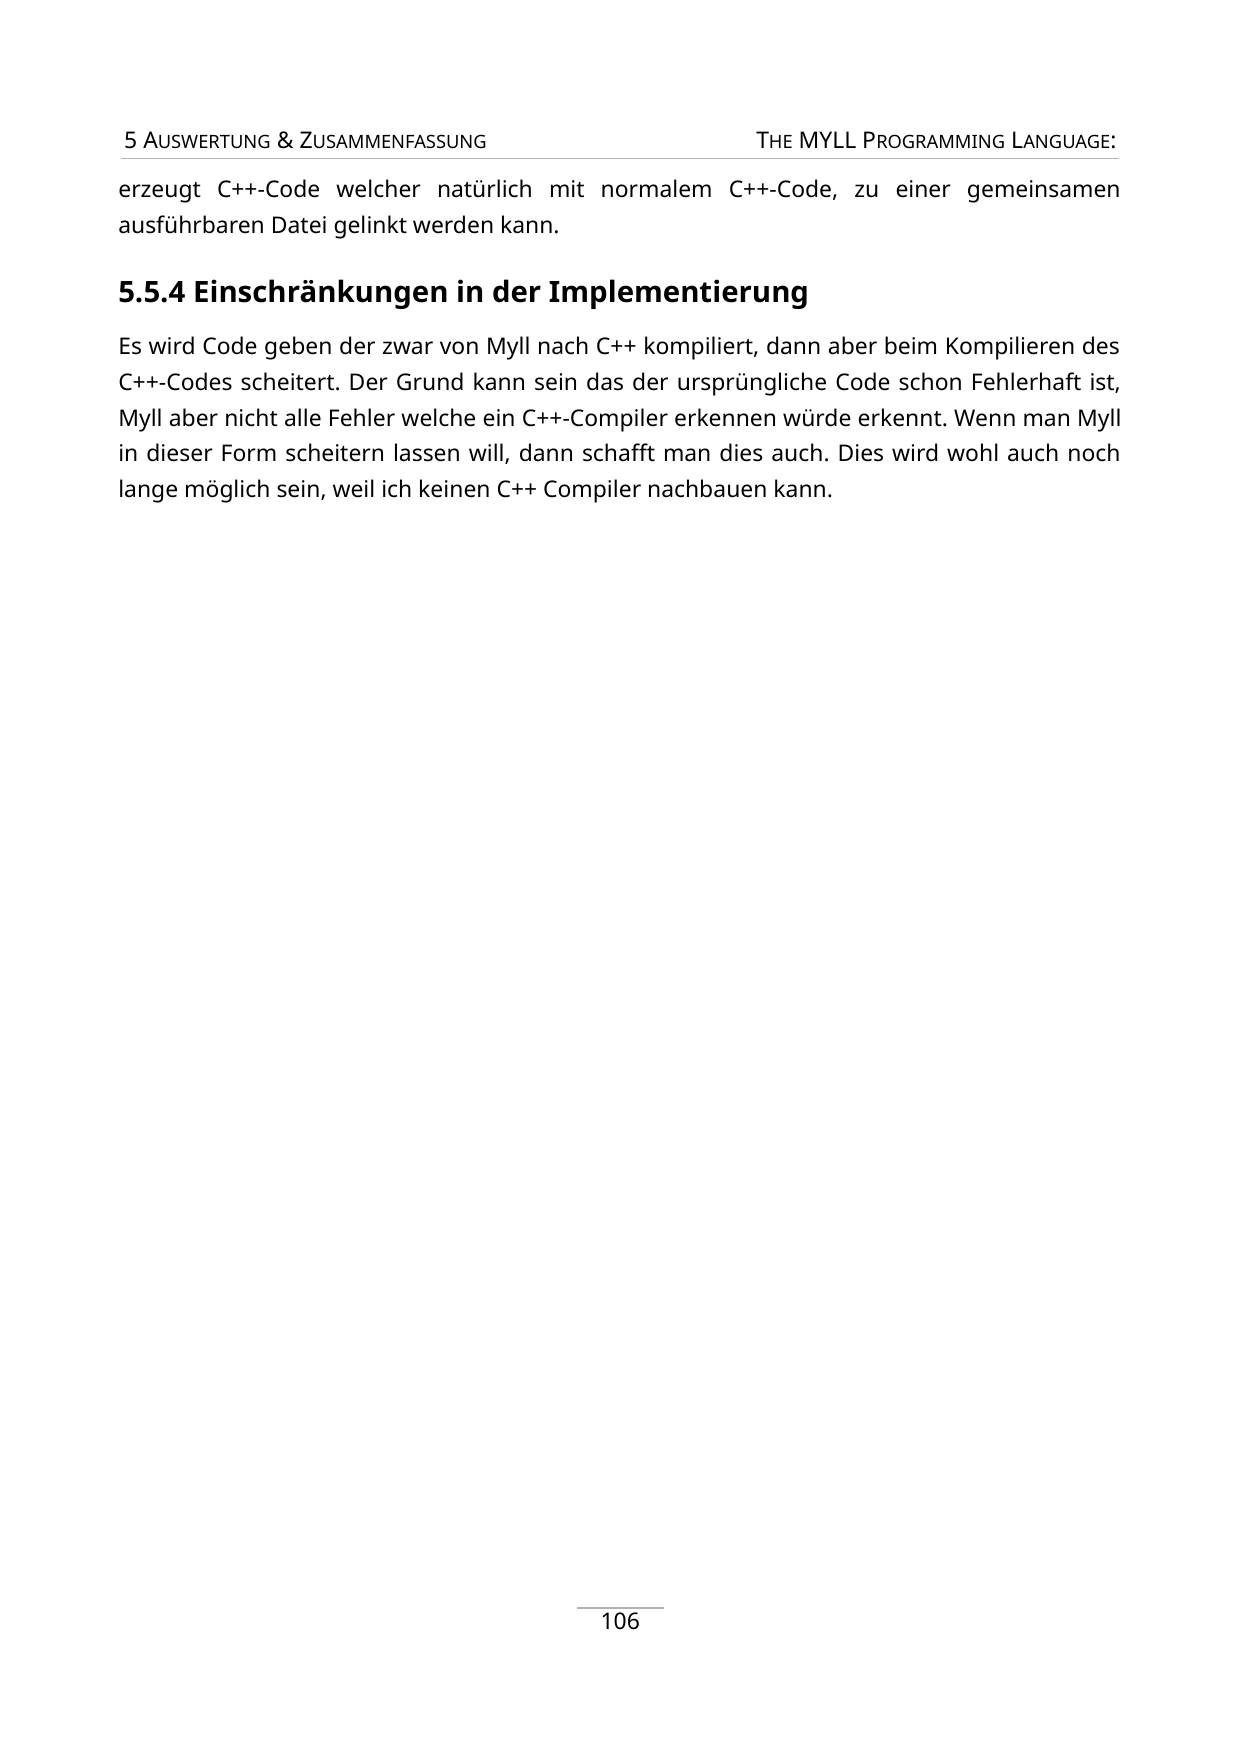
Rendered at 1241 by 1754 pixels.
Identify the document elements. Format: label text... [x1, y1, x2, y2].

text erzeugt C++-Code welcher natürlich mit normalem C++-Code, zu einer gemeinsamen ausführbaren Datei gelinkt werden kann. [118, 173, 1122, 240]
text Es wird Code geben der zwar von Myll nach C++ kompiliert, dann aber beim Kompilieren des C++-Codes scheitert. Der Grund kann sein das der ursprüngliche Code schon Fehlerhaft ist, Myll aber nicht alle Fehler welche ein C++-Compiler erkennen würde erkennt. Wenn man Myll in dieser Form scheitern lassen will, dann schafft man dies auch. Dies wird wohl auch noch lange möglich sein, weil ich keinen C++ Compiler nachbauen kann. [118, 329, 1122, 504]
subtitle Einschränkungen in der Implementierung [118, 271, 1122, 311]
